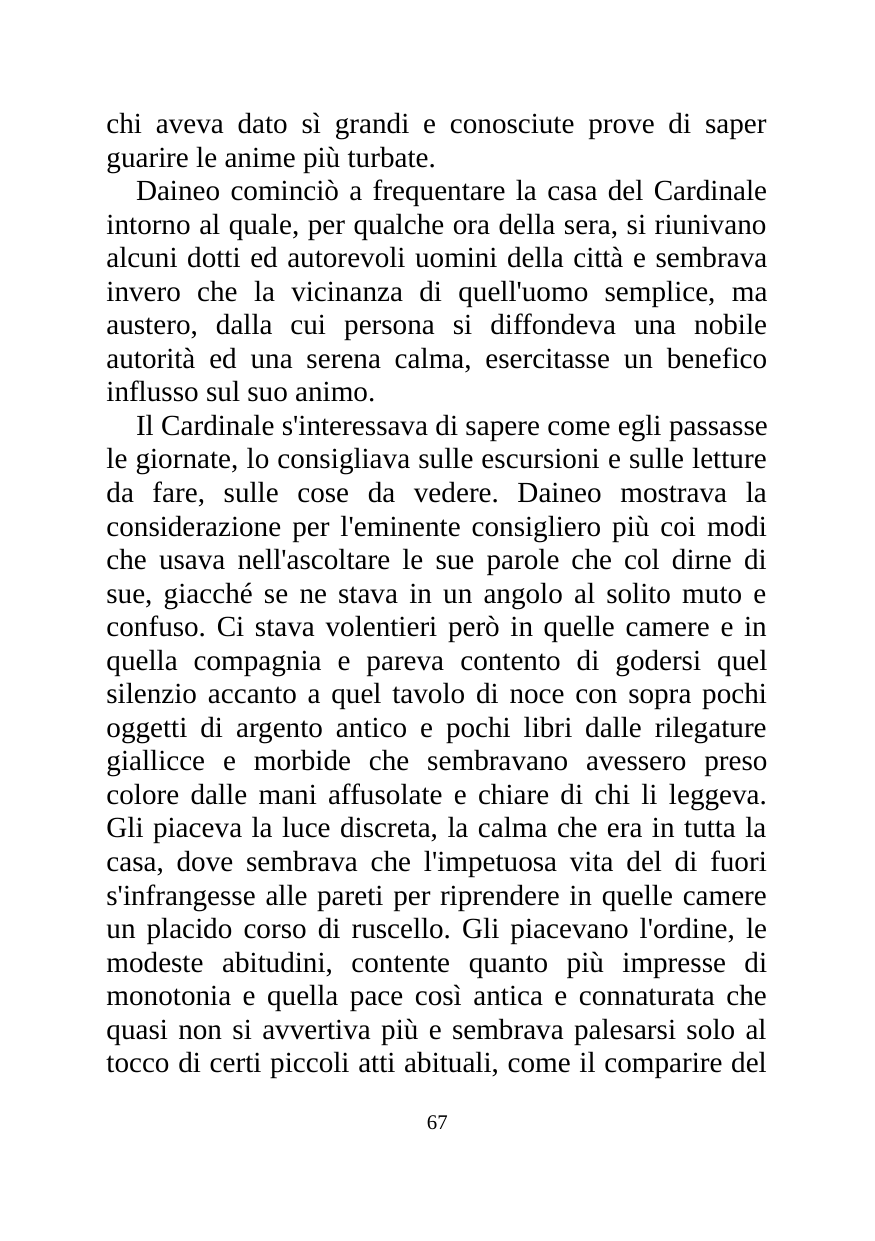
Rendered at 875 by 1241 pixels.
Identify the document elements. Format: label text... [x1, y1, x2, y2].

text Daineo cominciò a frequentare la casa del Cardinale intorno al quale, per qualche ora della sera, si riunivano alcuni dotti ed autorevoli uomini della città e sembrava invero che la vicinanza di quell'uomo semplice, ma austero, dalla cui persona si diffondeva una nobile autorità ed una serena calma, esercitasse un benefico influsso sul suo animo. [106, 173, 768, 408]
text Il Cardinale s'interessava di sapere come egli passasse le giornate, lo consigliava sulle escursioni e sulle letture da fare, sulle cose da vedere. Daineo mostrava la considerazione per l'eminente consigliero più coi modi che usava nell'ascoltare le sue parole che col dirne di sue, giacché se ne stava in un angolo al solito muto e confuso. Ci stava volentieri però in quelle camere e in quella compagnia e pareva contento di godersi quel silenzio accanto a quel tavolo di noce con sopra pochi oggetti di argento antico e pochi libri dalle rilegature giallicce e morbide che sembravano avessero preso colore dalle mani affusolate e chiare di chi li leggeva. Gli piaceva la luce discreta, la calma che era in tutta la casa, dove sembrava che l'impetuosa vita del di fuori s'infrangesse alle pareti per riprendere in quelle camere un placido corso di ruscello. Gli piacevano l'ordine, le modeste abitudini, contente quanto più impresse di monotonia e quella pace così antica e connaturata che quasi non si avvertiva più e sembrava palesarsi solo al tocco di certi piccoli atti abituali, come il comparire del [106, 408, 768, 1079]
text chi aveva dato sì grandi e conosciute prove di saper guarire le anime più turbate. [106, 106, 768, 173]
